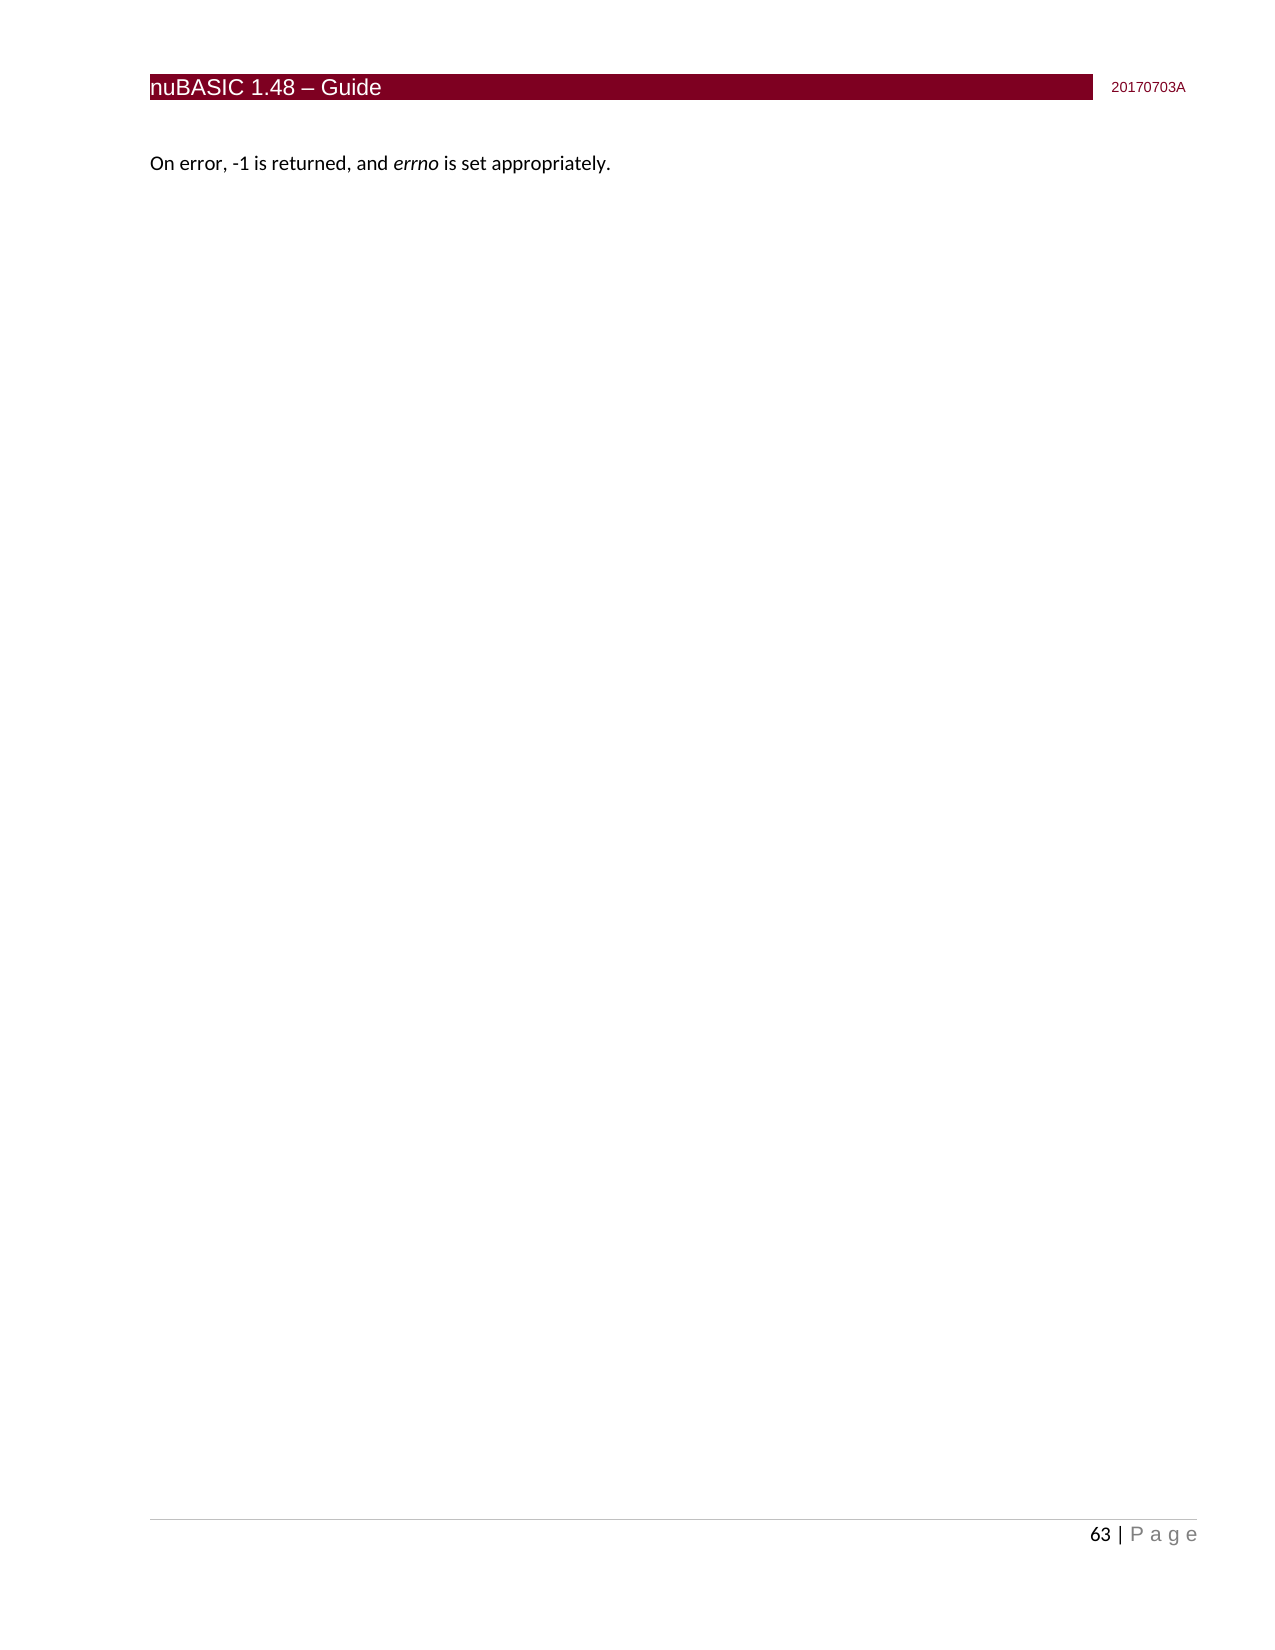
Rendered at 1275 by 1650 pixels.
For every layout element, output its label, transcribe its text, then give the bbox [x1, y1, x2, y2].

text On error, -1 is returned, and errno is set appropriately. [150, 150, 1197, 175]
